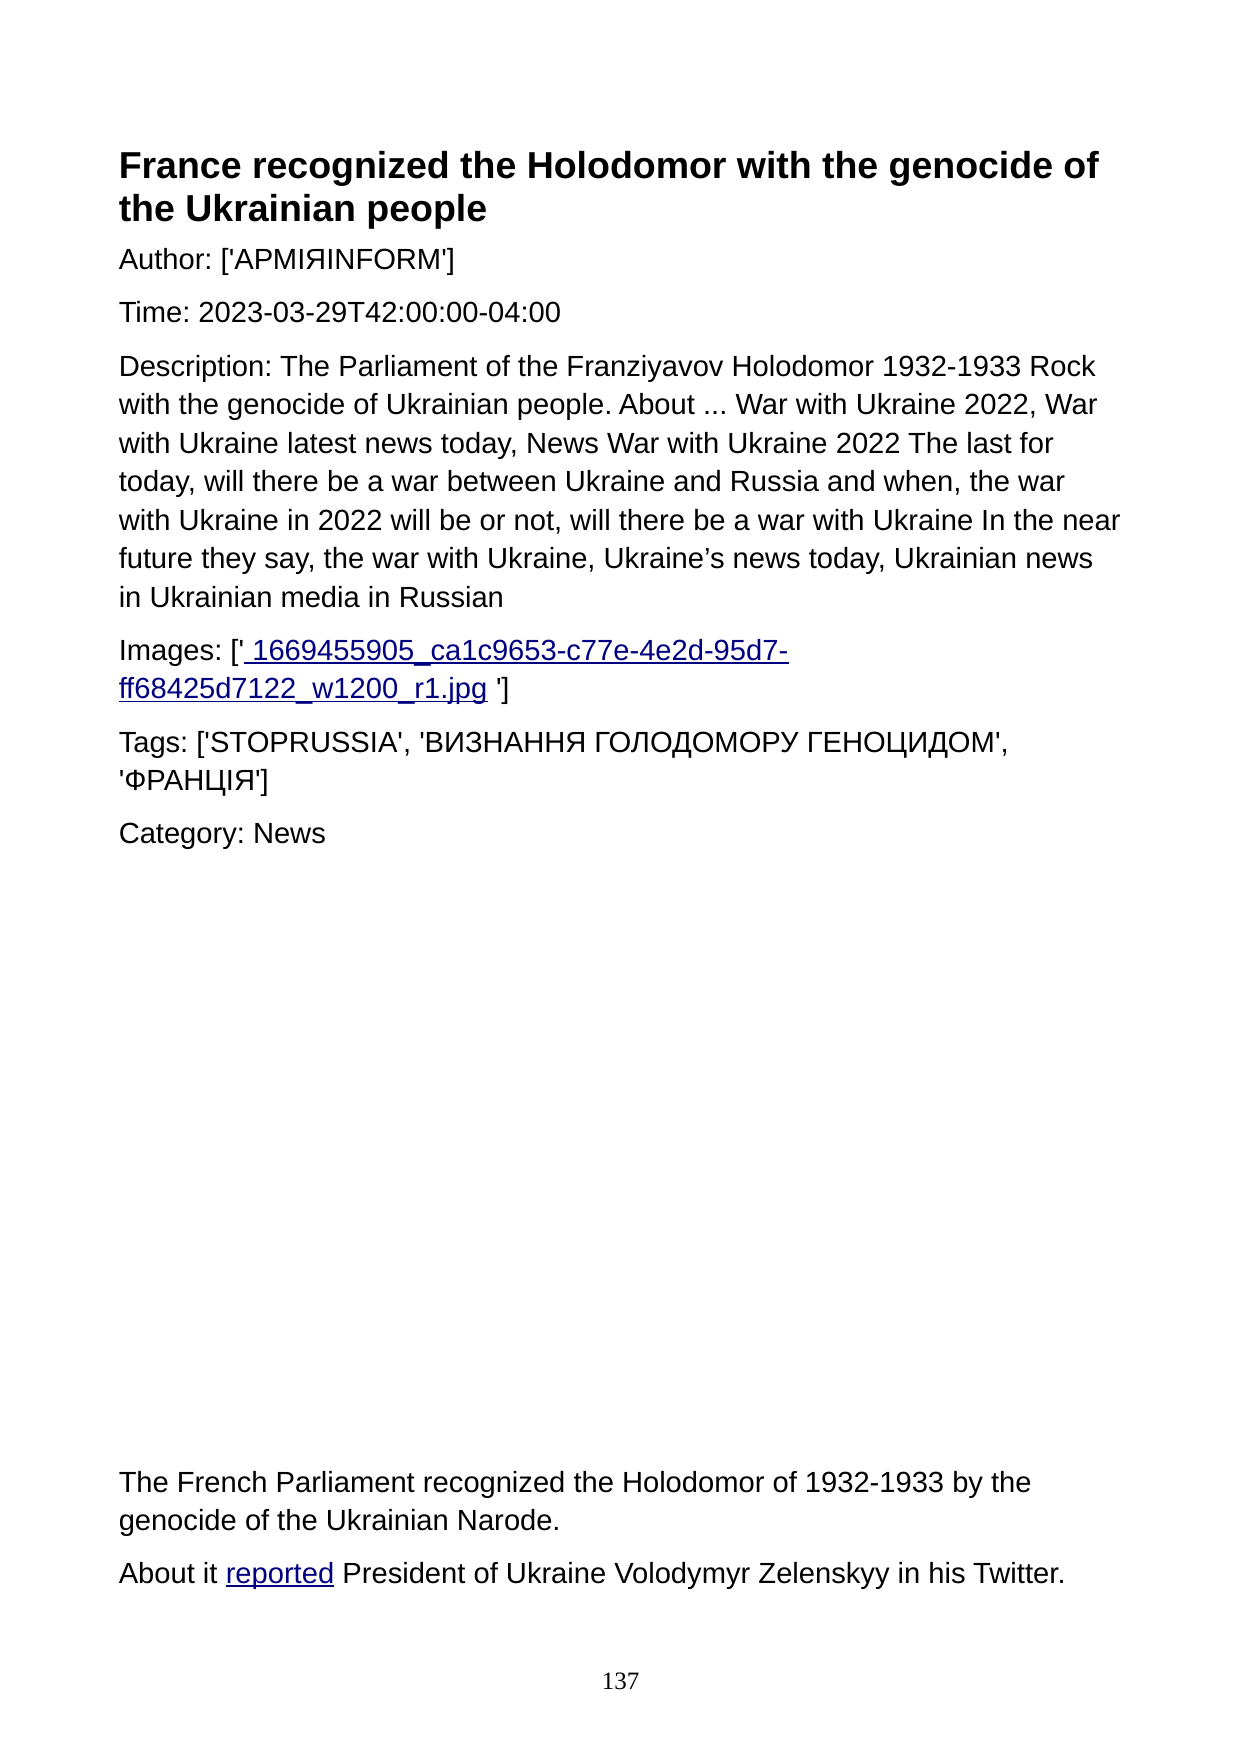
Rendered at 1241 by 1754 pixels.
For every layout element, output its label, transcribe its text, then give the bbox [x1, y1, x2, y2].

text Author: ['АРМІЯINFORM'] [118, 242, 1122, 276]
subtitle France recognized the Holodomor with the genocide of the Ukrainian people [118, 143, 1122, 230]
text Category: News [118, 816, 1122, 850]
text About it reported President of Ukraine Volodymyr Zelenskyy in his Twitter. [118, 1556, 1122, 1590]
text Description: The Parliament of the Franziyavov Holodomor 1932-1933 Rock with the genocide of Ukrainian people. About ... War with Ukraine 2022, War with Ukraine latest news today, News War with Ukraine 2022 The last for today, will there be a war between Ukraine and Russia and when, the war with Ukraine in 2022 will be or not, will there be a war with Ukraine In the near future they say, the war with Ukraine, Ukraine’s news today, Ukrainian news in Ukrainian media in Russian [118, 348, 1122, 613]
text Tags: ['STOPRUSSIA', 'ВИЗНАННЯ ГОЛОДОМОРУ ГЕНОЦИДОМ', 'ФРАНЦІЯ'] [118, 724, 1122, 797]
text Images: [' 1669455905_ca1c9653-c77e-4e2d-95d7-ff68425d7122_w1200_r1.jpg '] [118, 633, 1122, 705]
text Time: 2023-03-29T42:00:00-04:00 [118, 295, 1122, 329]
text The French Parliament recognized the Holodomor of 1932-1933 by the genocide of the Ukrainian Narode. [118, 869, 1122, 1537]
